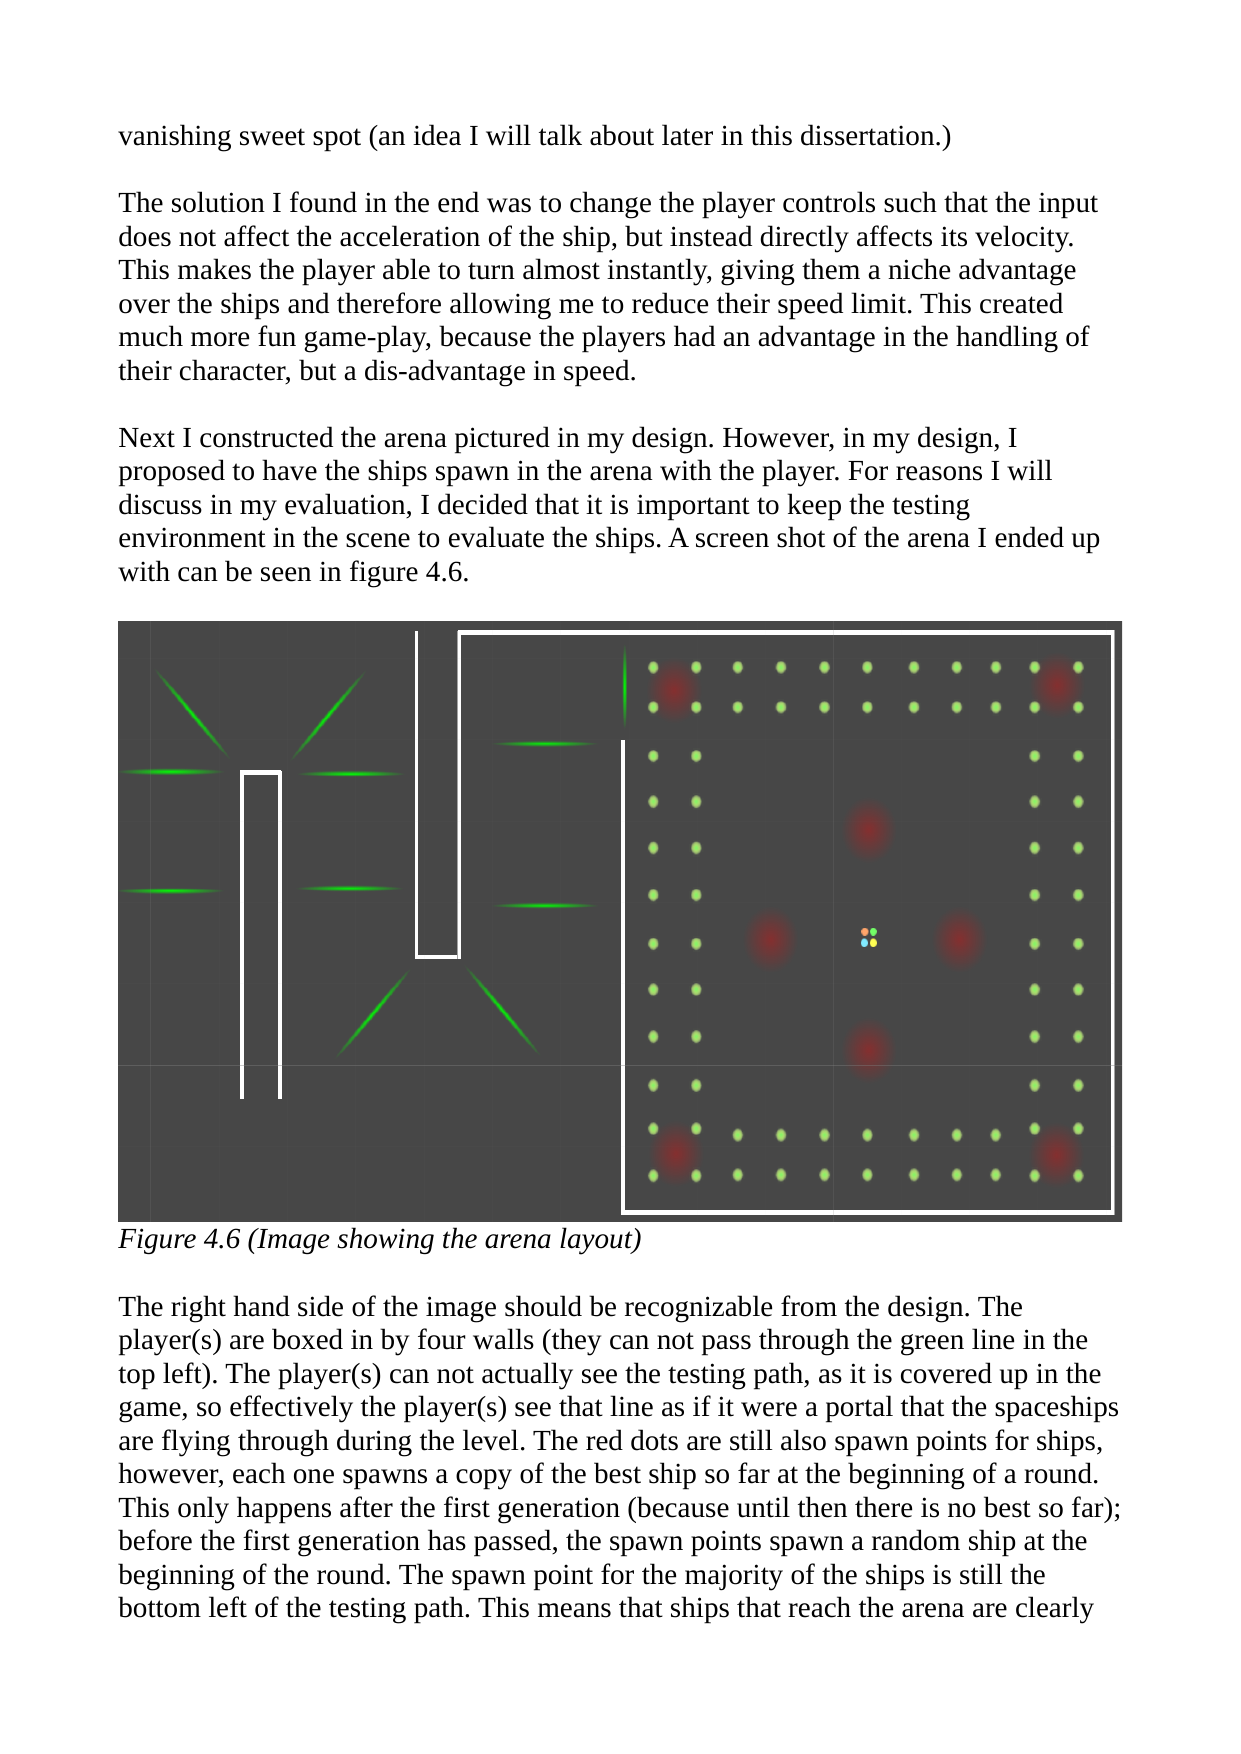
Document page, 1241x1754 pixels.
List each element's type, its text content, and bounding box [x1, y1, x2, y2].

text Figure 4.6 (Image showing the arena layout) [118, 1222, 1122, 1255]
text The solution I found in the end was to change the player controls such that the input does not affect the acceleration of the ship, but instead directly affects its velocity. This makes the player able to turn almost instantly, giving them a niche advantage over the ships and therefore allowing me to reduce their speed limit. This created much more fun game-play, because the players had an advantage in the handling of their character, but a dis-advantage in speed. [118, 185, 1122, 386]
text vanishing sweet spot (an idea I will talk about later in this dissertation.) [118, 118, 1122, 152]
text Next I constructed the arena pictured in my design. However, in my design, I proposed to have the ships spawn in the arena with the player. For reasons I will discuss in my evaluation, I decided that it is important to keep the testing environment in the scene to evaluate the ships. A screen shot of the arena I ended up with can be seen in figure 4.6. [118, 420, 1122, 588]
text The right hand side of the image should be recognizable from the design. The player(s) are boxed in by four walls (they can not pass through the green line in the top left). The player(s) can not actually see the testing path, as it is covered up in the game, so effectively the player(s) see that line as if it were a portal that the spaceships are flying through during the level. The red dots are still also spawn points for ships, however, each one spawns a copy of the best ship so far at the beginning of a round. This only happens after the first generation (because until then there is no best so far); before the first generation has passed, the spawn points spawn a random ship at the beginning of the round. The spawn point for the majority of the ships is still the bottom left of the testing path. This means that ships that reach the arena are clearly [118, 1289, 1122, 1624]
